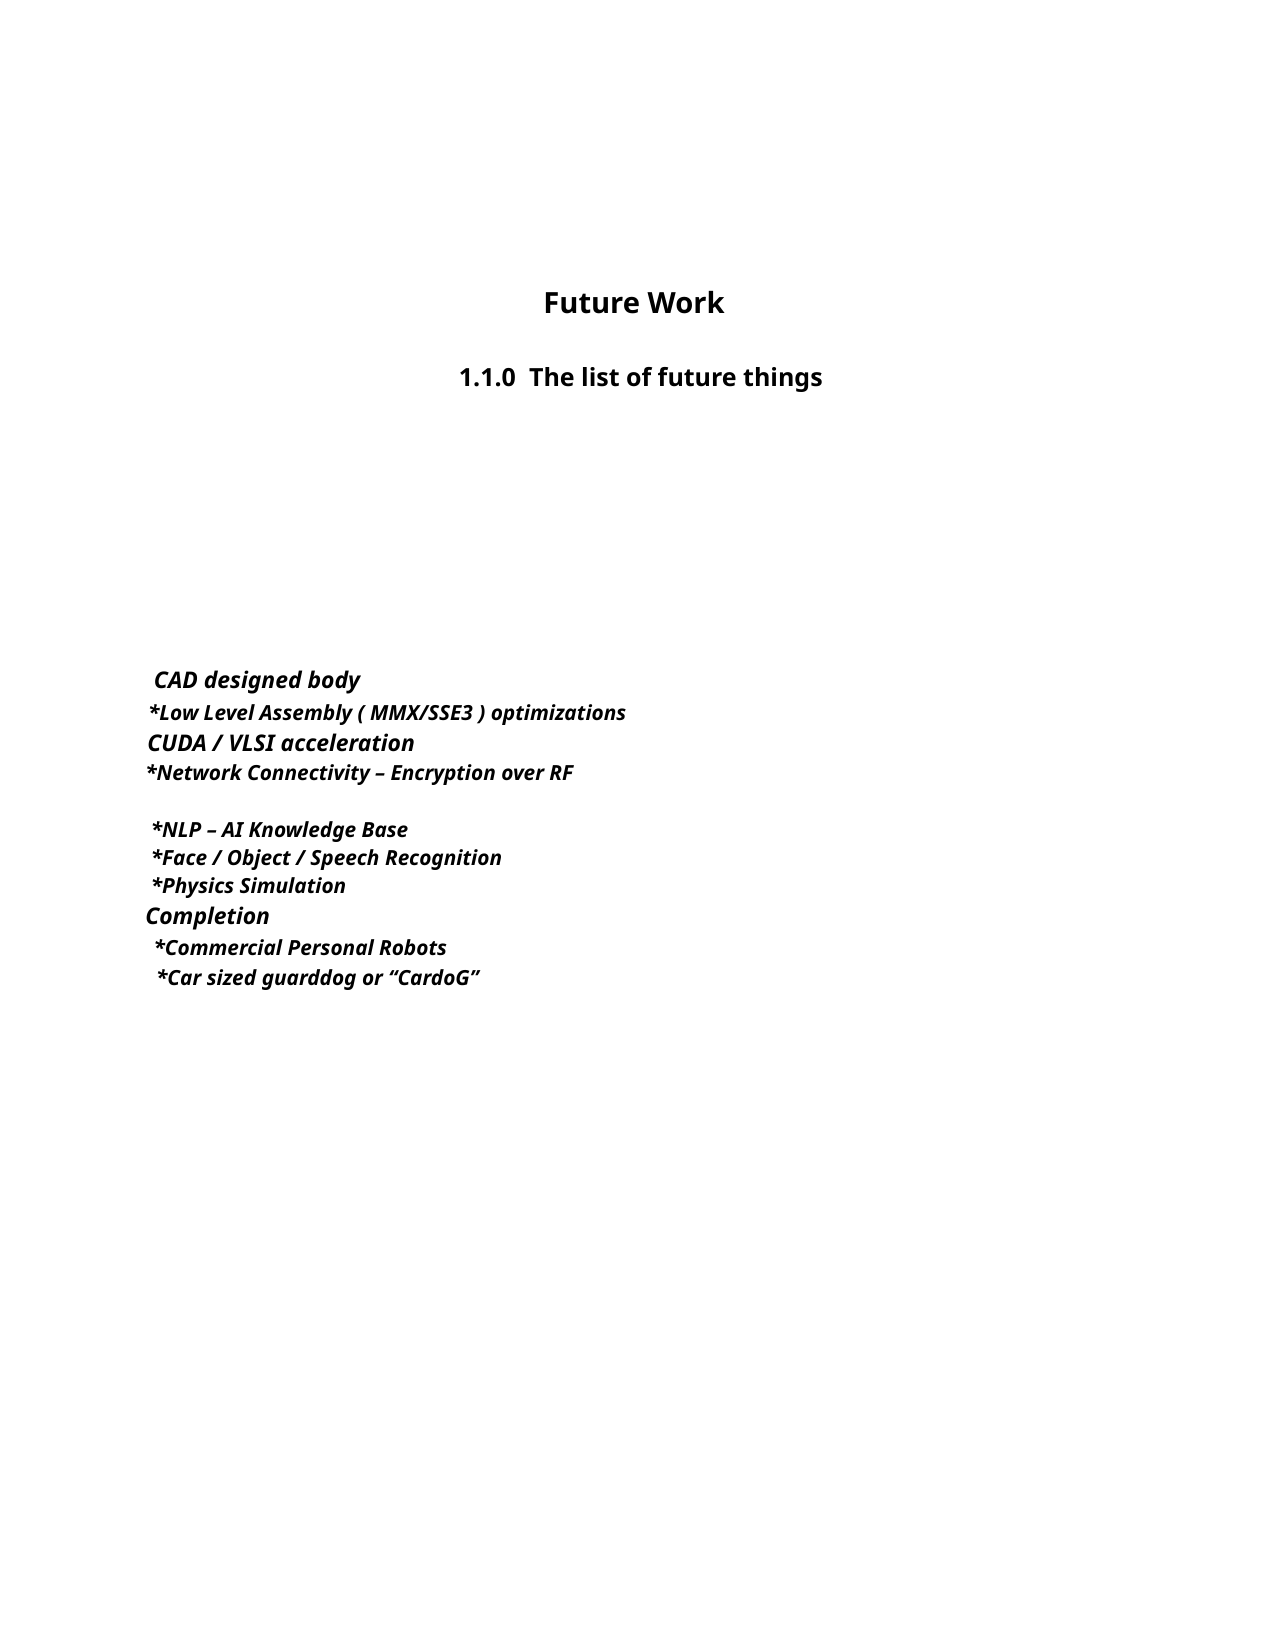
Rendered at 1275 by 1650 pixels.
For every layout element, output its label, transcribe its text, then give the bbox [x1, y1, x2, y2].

text Future Work [118, 283, 1157, 322]
text CAD designed body [118, 664, 1157, 695]
text *Physics Simulation [118, 872, 1157, 900]
text *Network Connectivity – Encryption over RF [118, 758, 1157, 786]
text *Low Level Assembly ( MMX/SSE3 ) optimizations [118, 695, 1157, 727]
text *Face / Object / Speech Recognition [118, 843, 1157, 872]
text *Commercial Personal Robots [118, 931, 1157, 963]
text CUDA / VLSI acceleration [118, 727, 1157, 758]
text Completion [118, 900, 1157, 931]
text *NLP – AI Knowledge Base [118, 815, 1157, 843]
text 1.1.0 The list of future things [118, 359, 1157, 393]
text *Car sized guarddog or “CardoG” [118, 963, 1157, 991]
